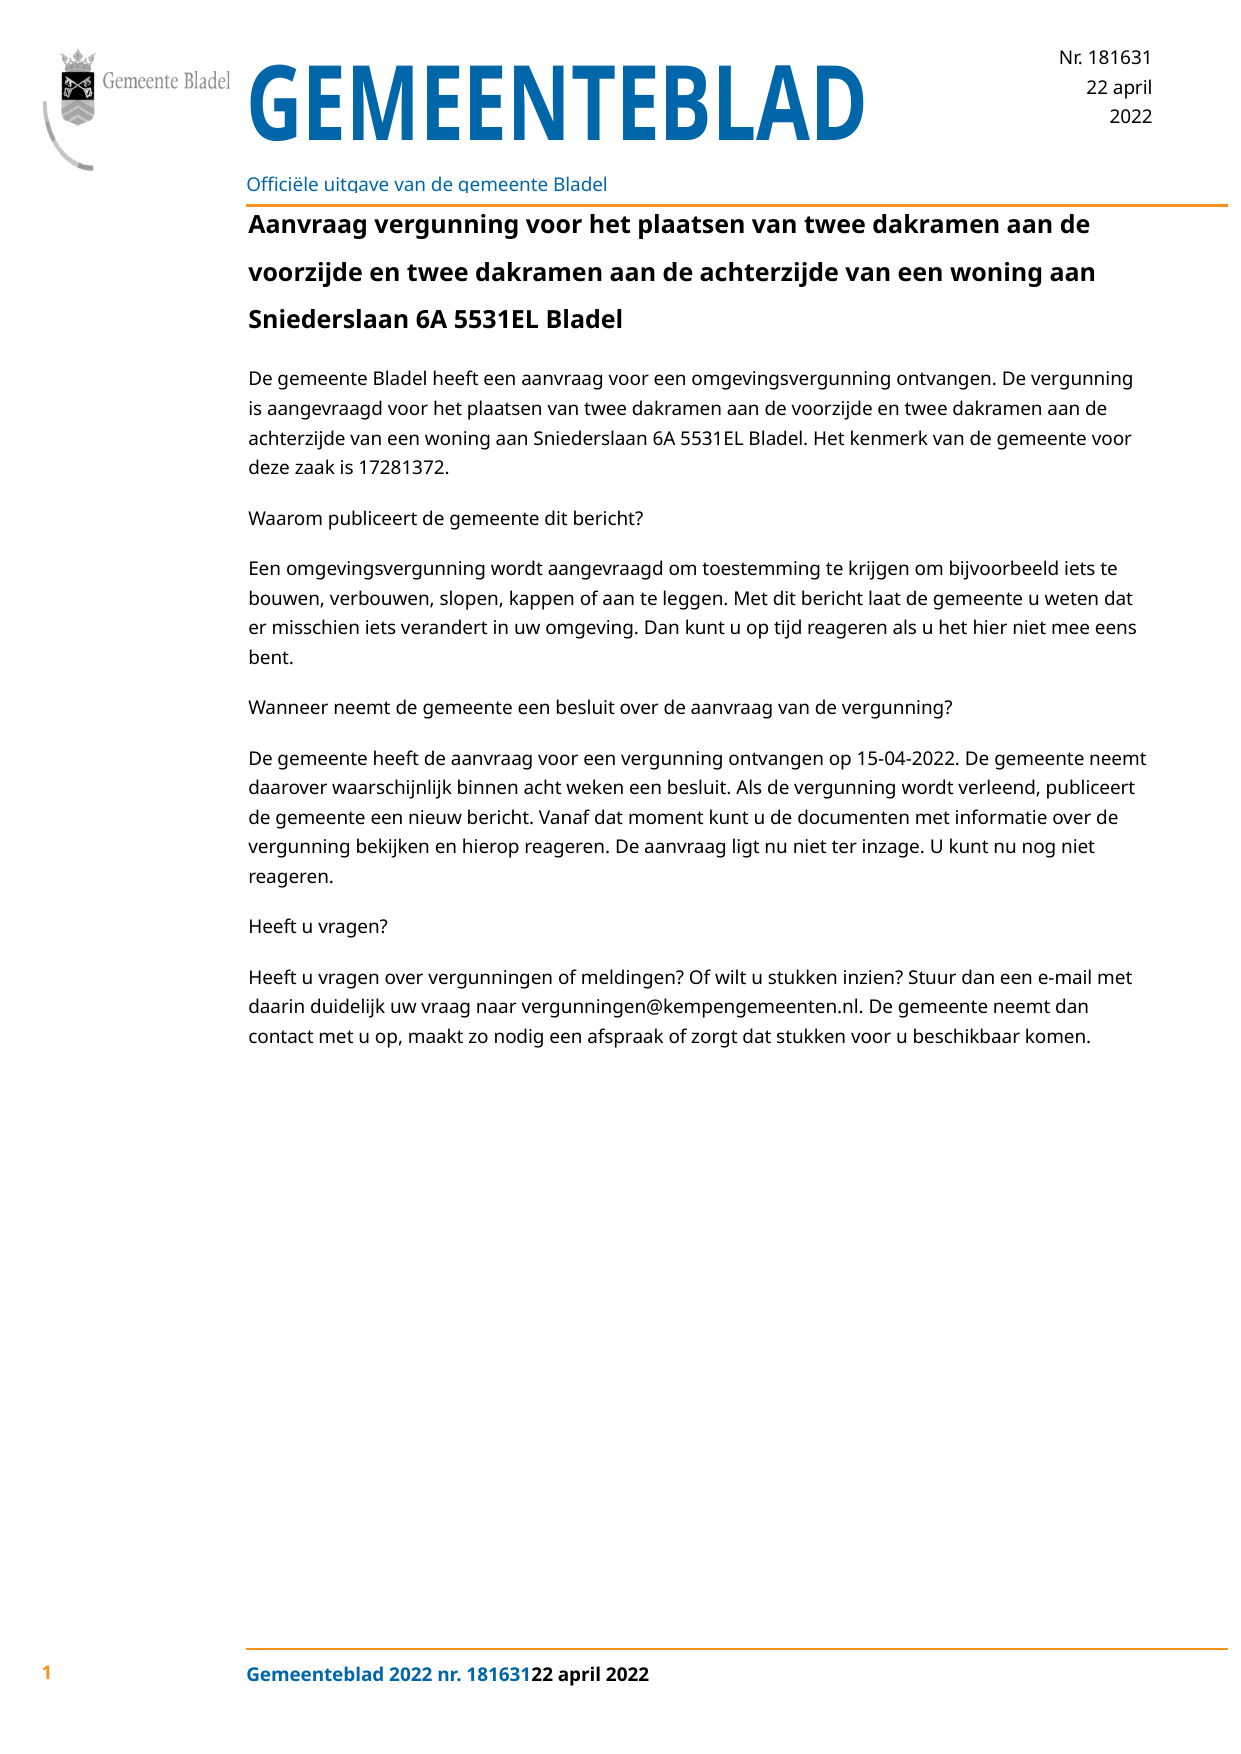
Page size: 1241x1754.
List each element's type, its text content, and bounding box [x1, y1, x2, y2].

text Heeft u vragen? [248, 913, 1152, 939]
text Aanvraag vergunning voor het plaatsen van twee dakramen aan de voorzijde en twee dakramen aan de achterzijde van een woning aan Sniederslaan 6A 5531EL Bladel [248, 207, 1152, 336]
picture [41, 47, 231, 172]
text Heeft u vragen over vergunningen of meldingen? Of wilt u stukken inzien? Stuur dan een e-mail met daarin duidelijk uw vraag naar vergunningen@kempengemeenten.nl. De gemeente neemt dan contact met u op, maakt zo nodig een afspraak of zorgt dat stukken voor u beschikbaar komen. [248, 964, 1152, 1049]
text De gemeente Bladel heeft een aanvraag voor een omgevingsvergunning ontvangen. De vergunning is aangevraagd voor het plaatsen van twee dakramen aan de voorzijde en twee dakramen aan de achterzijde van een woning aan Sniederslaan 6A 5531EL Bladel. Het kenmerk van de gemeente voor deze zaak is 17281372. [248, 366, 1152, 480]
text De gemeente heeft de aanvraag voor een vergunning ontvangen op 15-04-2022. De gemeente neemt daarover waarschijnlijk binnen acht weken een besluit. Als de vergunning wordt verleend, publiceert de gemeente een nieuw bericht. Vanaf dat moment kunt u de documenten met informatie over de vergunning bekijken en hierop reageren. De aanvraag ligt nu niet ter inzage. U kunt nu nog niet reageren. [248, 745, 1152, 889]
text Wanneer neemt de gemeente een besluit over de aanvraag van de vergunning? [248, 694, 1152, 720]
text Een omgevingsvergunning wordt aangevraagd om toestemming te krijgen om bijvoorbeeld iets te bouwen, verbouwen, slopen, kappen of aan te leggen. Met dit bericht laat de gemeente u weten dat er misschien iets verandert in uw omgeving. Dan kunt u op tijd reageren als u het hier niet mee eens bent. [248, 555, 1152, 669]
text Waarom publiceert de gemeente dit bericht? [248, 505, 1152, 530]
